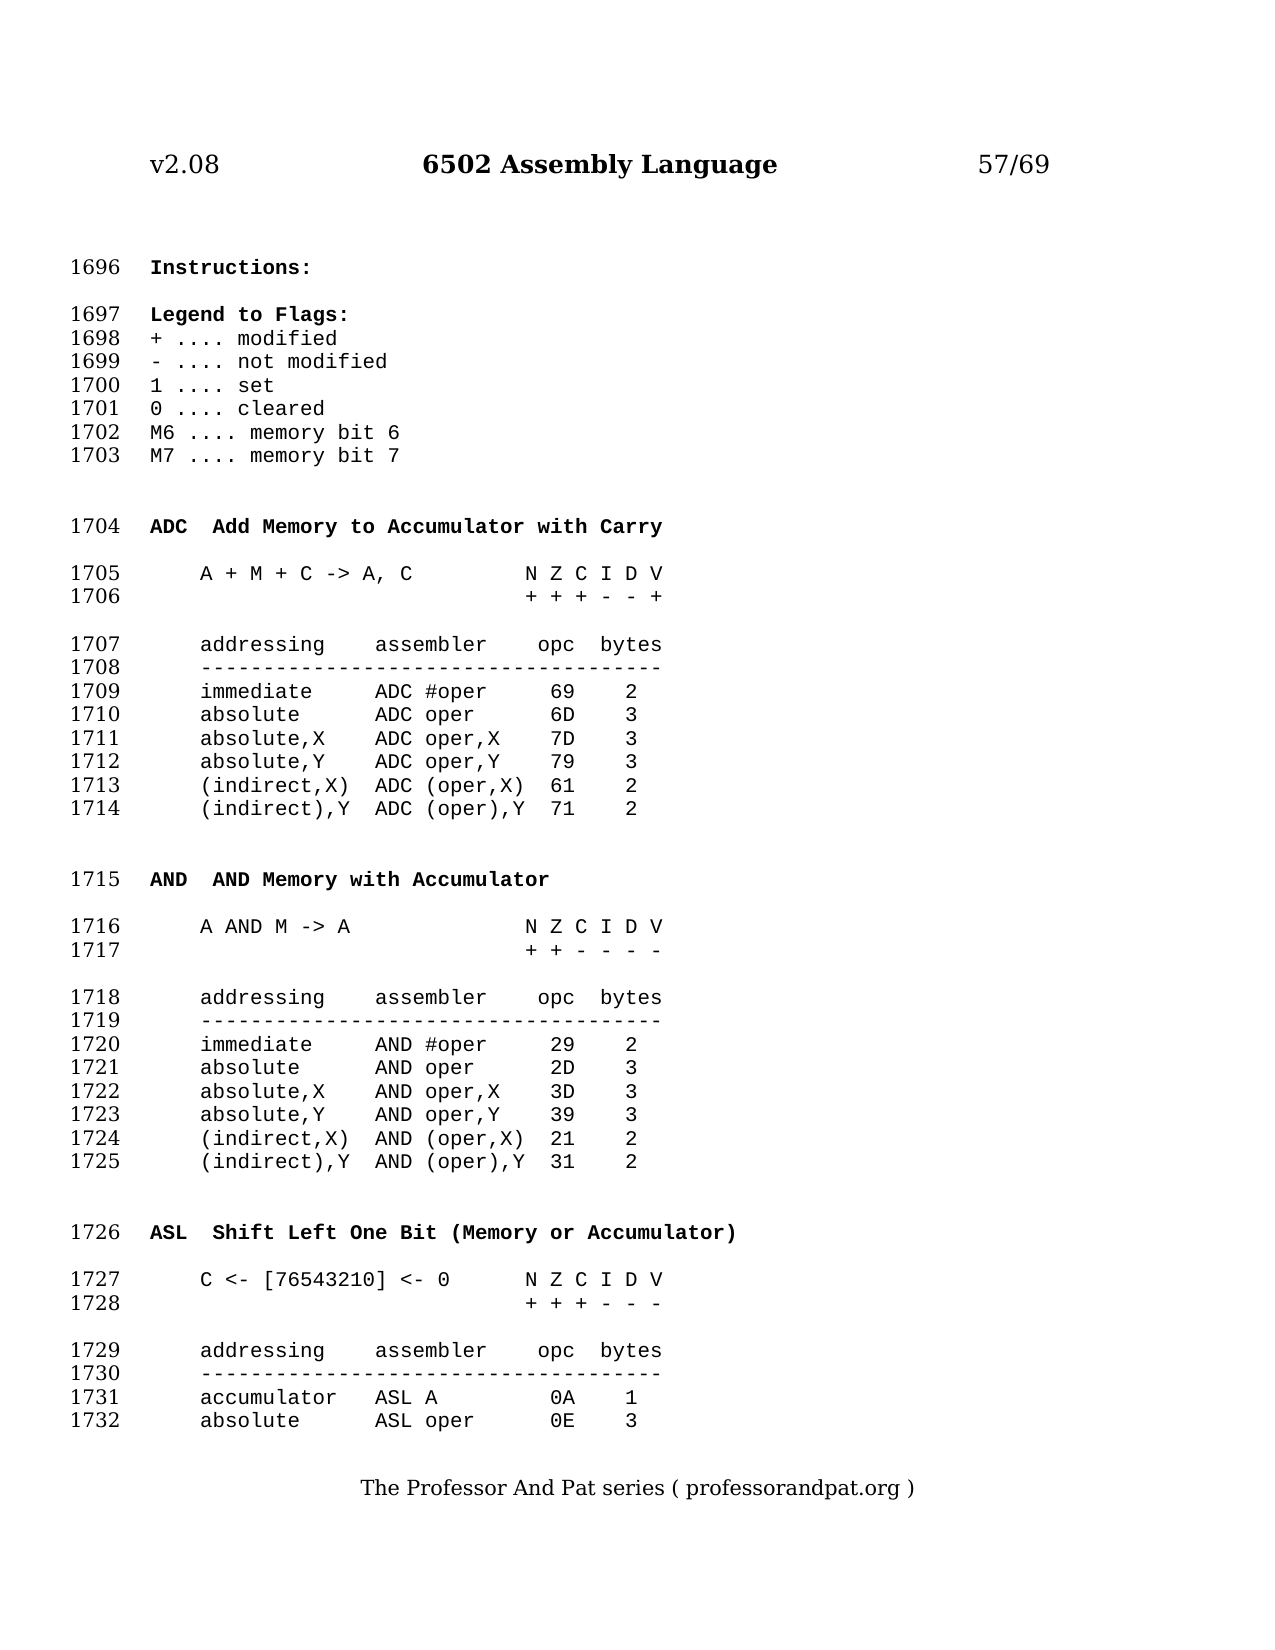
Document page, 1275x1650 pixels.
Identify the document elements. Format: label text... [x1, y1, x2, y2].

text ADC Add Memory to Accumulator with Carry [150, 516, 1125, 539]
text absolute ADC oper 6D 3 [150, 704, 1125, 728]
text addressing assembler opc bytes [150, 1340, 1125, 1363]
text (indirect),Y AND (oper),Y 31 2 [150, 1152, 1125, 1175]
text A AND M -> A N Z C I D V [150, 916, 1125, 940]
text + + + - - - [150, 1293, 1125, 1316]
text addressing assembler opc bytes [150, 987, 1125, 1010]
text immediate AND #oper 29 2 [150, 1034, 1125, 1057]
text AND AND Memory with Accumulator [150, 869, 1125, 893]
text + .... modified [150, 328, 1125, 351]
text M7 .... memory bit 7 [150, 445, 1125, 469]
text A + M + C -> A, C N Z C I D V [150, 563, 1125, 587]
text ------------------------------------- [150, 1363, 1125, 1387]
text immediate ADC #oper 69 2 [150, 681, 1125, 704]
text (indirect),Y ADC (oper),Y 71 2 [150, 798, 1125, 822]
text ------------------------------------- [150, 657, 1125, 681]
text accumulator ASL A 0A 1 [150, 1387, 1125, 1411]
text (indirect,X) AND (oper,X) 21 2 [150, 1128, 1125, 1152]
text ASL Shift Left One Bit (Memory or Accumulator) [150, 1222, 1125, 1246]
text absolute,X AND oper,X 3D 3 [150, 1081, 1125, 1104]
text absolute,Y AND oper,Y 39 3 [150, 1104, 1125, 1128]
text (indirect,X) ADC (oper,X) 61 2 [150, 775, 1125, 798]
text + + + - - + [150, 587, 1125, 610]
text C <- [76543210] <- 0 N Z C I D V [150, 1269, 1125, 1293]
text 1 .... set [150, 375, 1125, 398]
text addressing assembler opc bytes [150, 634, 1125, 657]
text Legend to Flags: [150, 304, 1125, 328]
text - .... not modified [150, 351, 1125, 375]
text 0 .... cleared [150, 398, 1125, 422]
text ------------------------------------- [150, 1010, 1125, 1034]
text Instructions: [150, 257, 1125, 281]
text absolute AND oper 2D 3 [150, 1057, 1125, 1081]
text absolute ASL oper 0E 3 [150, 1411, 1125, 1434]
text absolute,X ADC oper,X 7D 3 [150, 728, 1125, 751]
text absolute,Y ADC oper,Y 79 3 [150, 751, 1125, 775]
text + + - - - - [150, 940, 1125, 963]
text M6 .... memory bit 6 [150, 422, 1125, 445]
